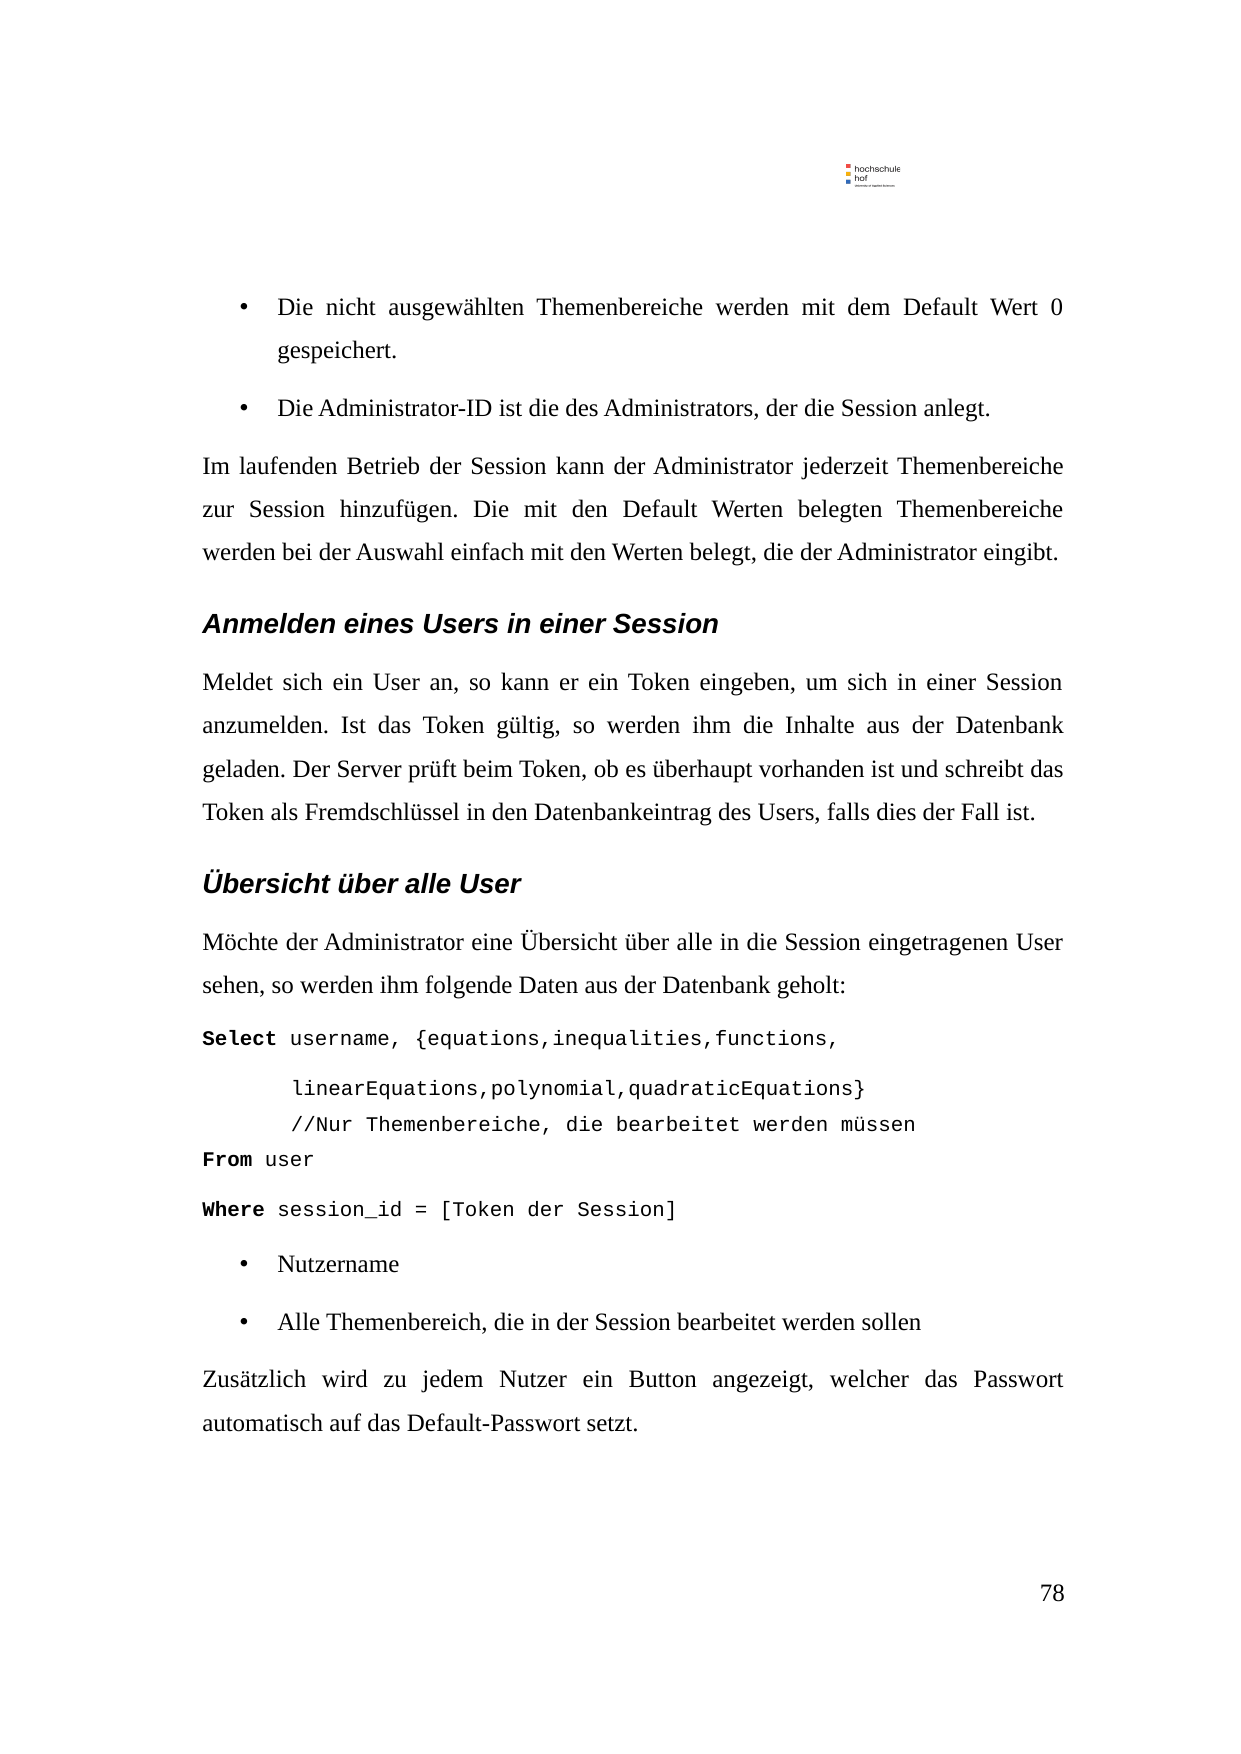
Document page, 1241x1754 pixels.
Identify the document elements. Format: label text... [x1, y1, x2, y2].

subtitle Übersicht über alle User [202, 867, 1064, 899]
list Nutzername [239, 1249, 1064, 1278]
subtitle Anmelden eines Users in einer Session [202, 607, 1064, 639]
text Select username, {equations,inequalities,functions, [202, 1028, 1064, 1052]
text Zusätzlich wird zu jedem Nutzer ein Button angezeigt, welcher das Passwort automatisch auf das Default-Passwort setzt. [202, 1364, 1064, 1436]
text linearEquations,polynomial,quadraticEquations} [291, 1078, 1064, 1102]
list Die Administrator-ID ist die des Administrators, der die Session anlegt. [239, 393, 1064, 422]
text Where session_id = [Token der Session] [202, 1199, 1064, 1223]
list Die nicht ausgewählten Themenbereiche werden mit dem Default Wert 0 gespeichert. [239, 292, 1064, 364]
text Meldet sich ein User an, so kann er ein Token eingeben, um sich in einer Session anzumelden. Ist das Token gültig, so werden ihm die Inhalte aus der Datenbank geladen. Der Server prüft beim Token, ob es überhaupt vorhanden ist und schreibt das Token als Fremdschlüssel in den Datenbankeintrag des Users, falls dies der Fall ist. [202, 667, 1064, 826]
list Alle Themenbereich, die in der Session bearbeitet werden sollen [239, 1307, 1064, 1336]
text //Nur Themenbereiche, die bearbeitet werden müssen [291, 1114, 1064, 1137]
text Im laufenden Betrieb der Session kann der Administrator jederzeit Themenbereiche zur Session hinzufügen. Die mit den Default Werten belegten Themenbereiche werden bei der Auswahl einfach mit den Werten belegt, die der Administrator eingibt. [202, 451, 1064, 566]
text Möchte der Administrator eine Übersicht über alle in die Session eingetragenen User sehen, so werden ihm folgende Daten aus der Datenbank geholt: [202, 927, 1064, 999]
text From user [202, 1149, 1064, 1173]
picture [846, 164, 901, 187]
